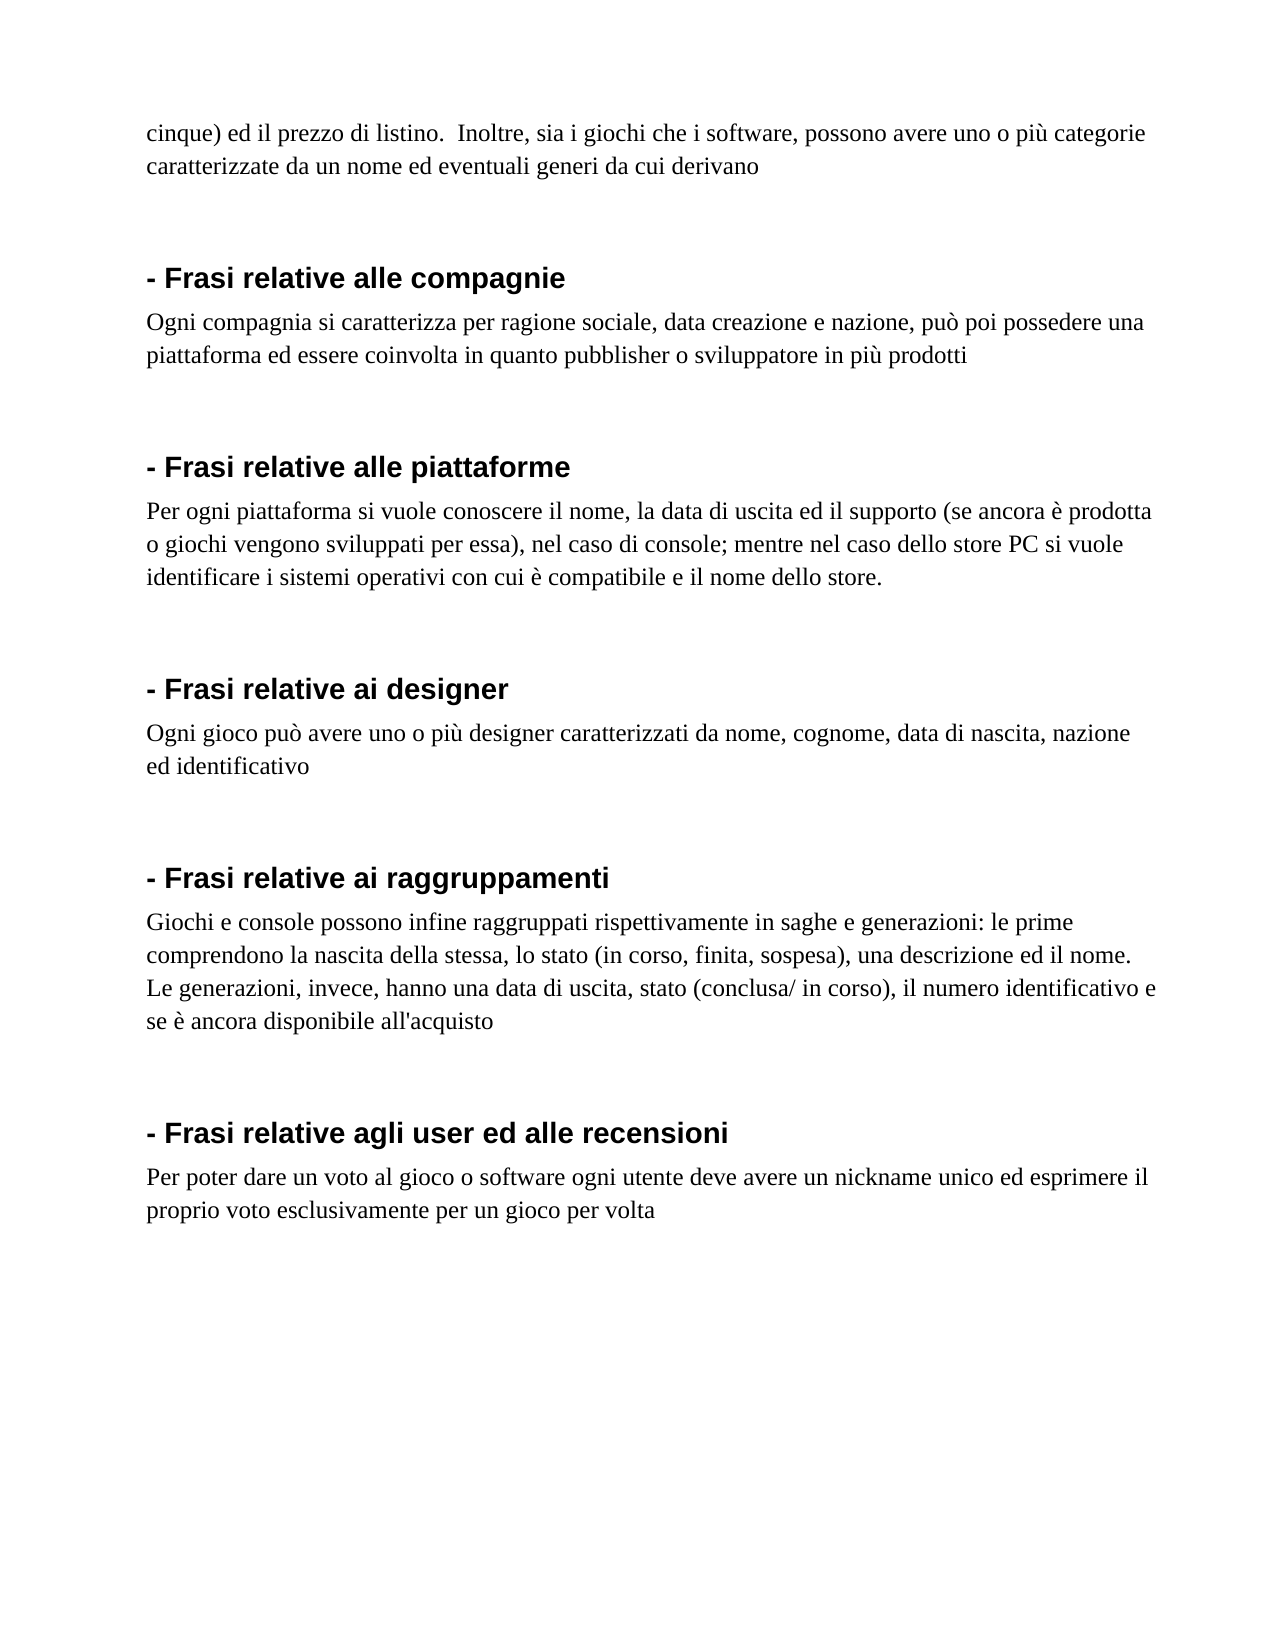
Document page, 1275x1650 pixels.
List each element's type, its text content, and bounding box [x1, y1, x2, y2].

subtitle Giochi e console possono infine raggruppati rispettivamente in saghe e generazioni: le prime comprendono la nascita della stessa, lo stato (in corso, finita, sospesa), una descrizione ed il nome. Le generazioni, invece, hanno una data di uscita, stato (conclusa/ in corso), il numero identificativo e se è ancora disponibile all'acquisto [146, 907, 1157, 1035]
subtitle - Frasi relative alle piattaforme [146, 450, 1157, 484]
subtitle Per poter dare un voto al gioco o software ogni utente deve avere un nickname unico ed esprimere il proprio voto esclusivamente per un gioco per volta [146, 1162, 1157, 1224]
subtitle - Frasi relative agli user ed alle recensioni [146, 1116, 1157, 1150]
subtitle - Frasi relative alle compagnie [146, 261, 1157, 295]
subtitle Ogni gioco può avere uno o più designer caratterizzati da nome, cognome, data di nascita, nazione ed identificativo [146, 718, 1157, 780]
subtitle - Frasi relative ai raggruppamenti [146, 861, 1157, 895]
text Per ogni piattaforma si vuole conoscere il nome, la data di uscita ed il supporto (se ancora è prodotta o giochi vengono sviluppati per essa), nel caso di console; mentre nel caso dello store PC si vuole identificare i sistemi operativi con cui è compatibile e il nome dello store. [146, 496, 1157, 591]
subtitle - Frasi relative ai designer [146, 672, 1157, 706]
subtitle Ogni compagnia si caratterizza per ragione sociale, data creazione e nazione, può poi possedere una piattaforma ed essere coinvolta in quanto pubblisher o sviluppatore in più prodotti [146, 307, 1157, 369]
text cinque) ed il prezzo di listino. Inoltre, sia i giochi che i software, possono avere uno o più categorie caratterizzate da un nome ed eventuali generi da cui derivano [146, 118, 1157, 180]
